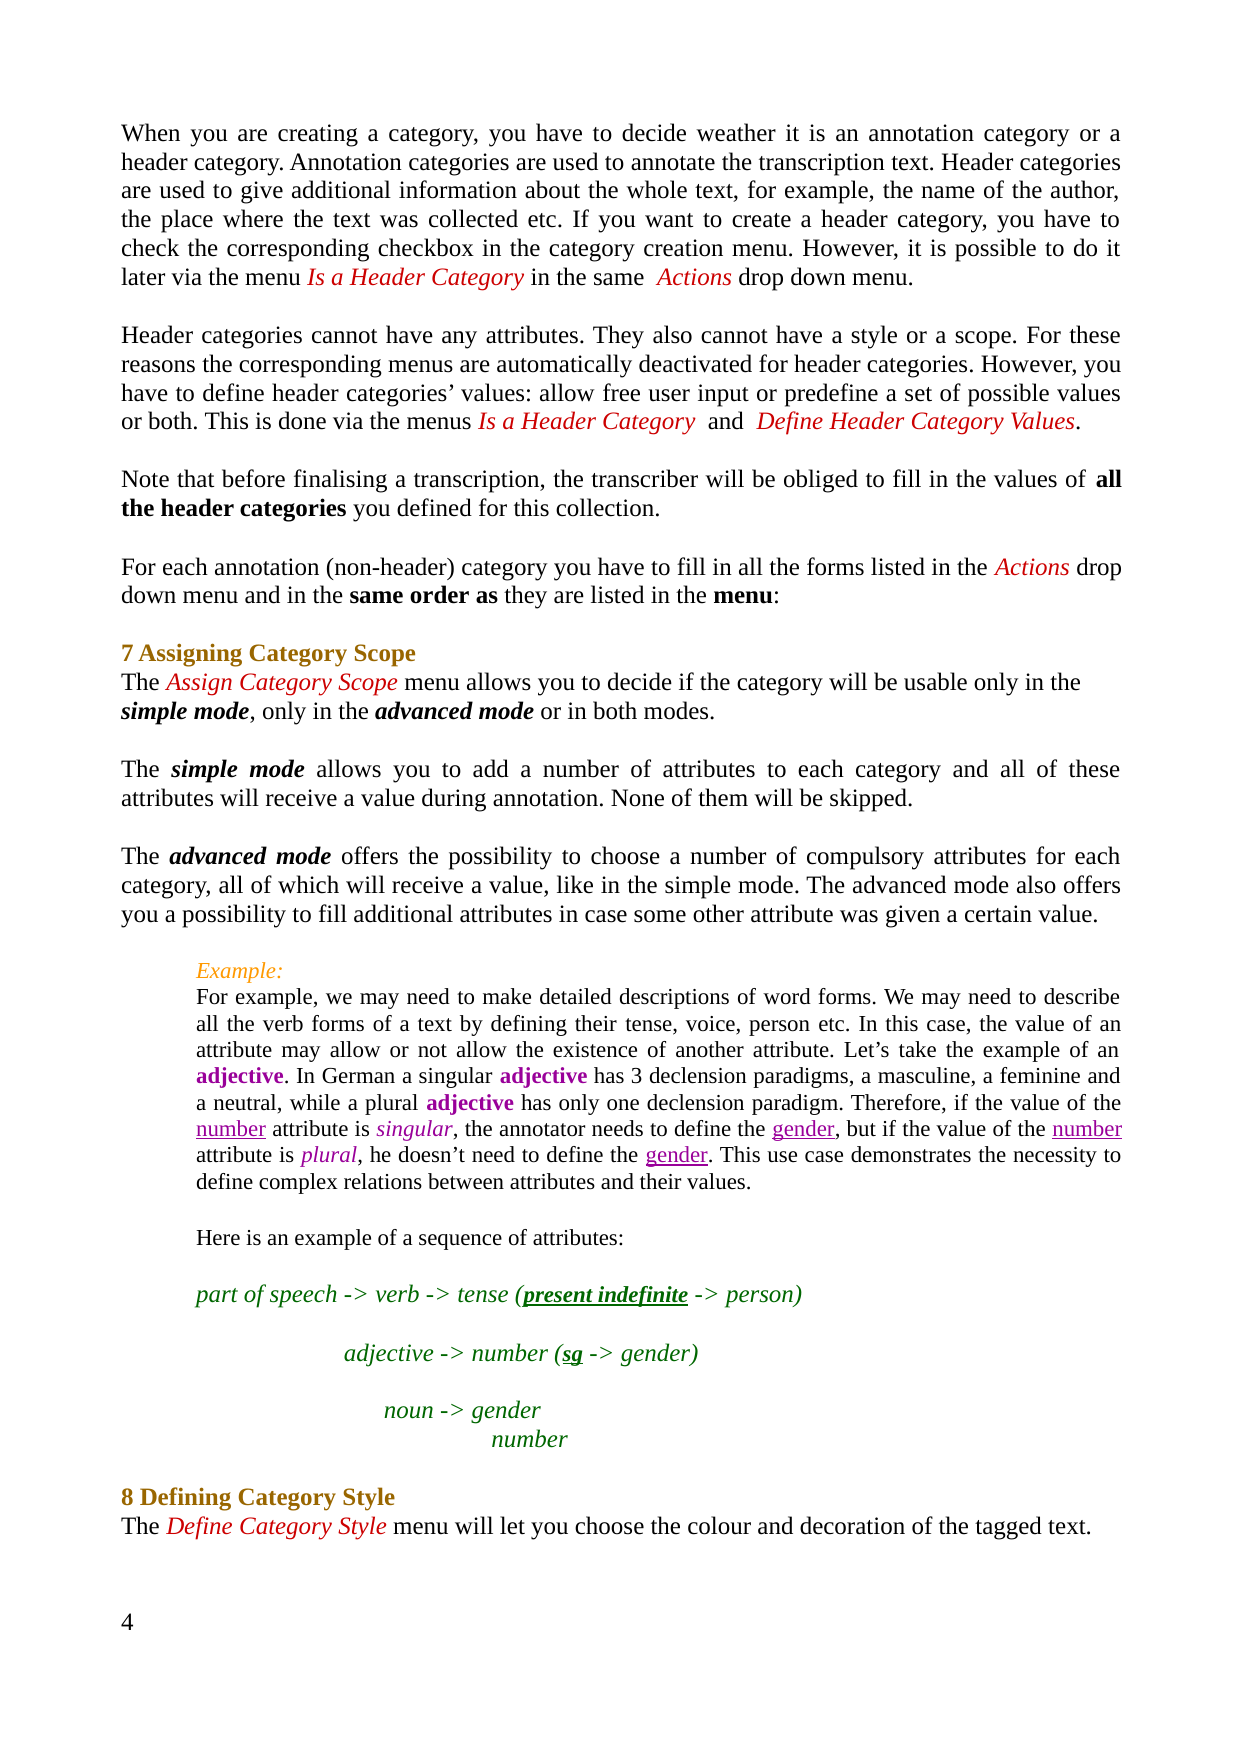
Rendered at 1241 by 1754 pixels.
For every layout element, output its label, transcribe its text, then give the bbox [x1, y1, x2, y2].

text When you are creating a category, you have to decide weather it is an annotation category or a header category. Annotation categories are used to annotate the transcription text. Header categories are used to give additional information about the whole text, for example, the name of the author, the place where the text was collected etc. If you want to create a header category, you have to check the corresponding checkbox in the category creation menu. However, it is possible to do it later via the menu Is a Header Category in the same Actions drop down menu. [121, 118, 1122, 291]
text Example: For example, we may need to make detailed descriptions of word forms. We may need to describe all the verb forms of a text by defining their tense, voice, person etc. In this case, the value of an attribute may allow or not allow the existence of another attribute. Let’s take the example of an adjective. In German a singular adjective has 3 declension paradigms, a masculine, a feminine and a neutral, while a plural adjective has only one declension paradigm. Therefore, if the value of the number attribute is singular, the annotator needs to define the gender, but if the value of the number attribute is plural, he doesn’t need to define the gender. This use case demonstrates the necessity to define complex relations between attributes and their values. [196, 957, 1122, 1194]
text For each annotation (non-header) category you have to fill in all the forms listed in the Actions drop down menu and in the same order as they are listed in the menu: [121, 552, 1122, 609]
text 7 Assigning Category Scope The Assign Category Scope menu allows you to decide if the category will be usable only in the simple mode, only in the advanced mode or in both modes. [121, 638, 1122, 725]
text Here is an example of a sequence of attributes: [196, 1224, 1122, 1250]
text The simple mode allows you to add a number of attributes to each category and all of these attributes will receive a value during annotation. None of them will be skipped. [121, 754, 1122, 812]
text Header categories cannot have any attributes. They also cannot have a style or a scope. For these reasons the corresponding menus are automatically deactivated for header categories. However, you have to define header categories’ values: allow free user input or predefine a set of possible values or both. This is done via the menus Is a Header Category and Define Header Category Values. [121, 320, 1122, 435]
text adjective -> number (sg -> gender) noun -> gender number [196, 1338, 1122, 1453]
text 8 Defining Category Style The Define Category Style menu will let you choose the colour and decoration of the tagged text. [121, 1482, 1122, 1540]
text Note that before finalising a transcription, the transcriber will be obliged to fill in the values of all the header categories you defined for this collection. [121, 464, 1122, 522]
text The advanced mode offers the possibility to choose a number of compulsory attributes for each category, all of which will receive a value, like in the simple mode. The advanced mode also offers you a possibility to fill additional attributes in case some other attribute was given a certain value. [121, 841, 1122, 927]
text part of speech -> verb -> tense (present indefinite -> person) [196, 1279, 1122, 1308]
